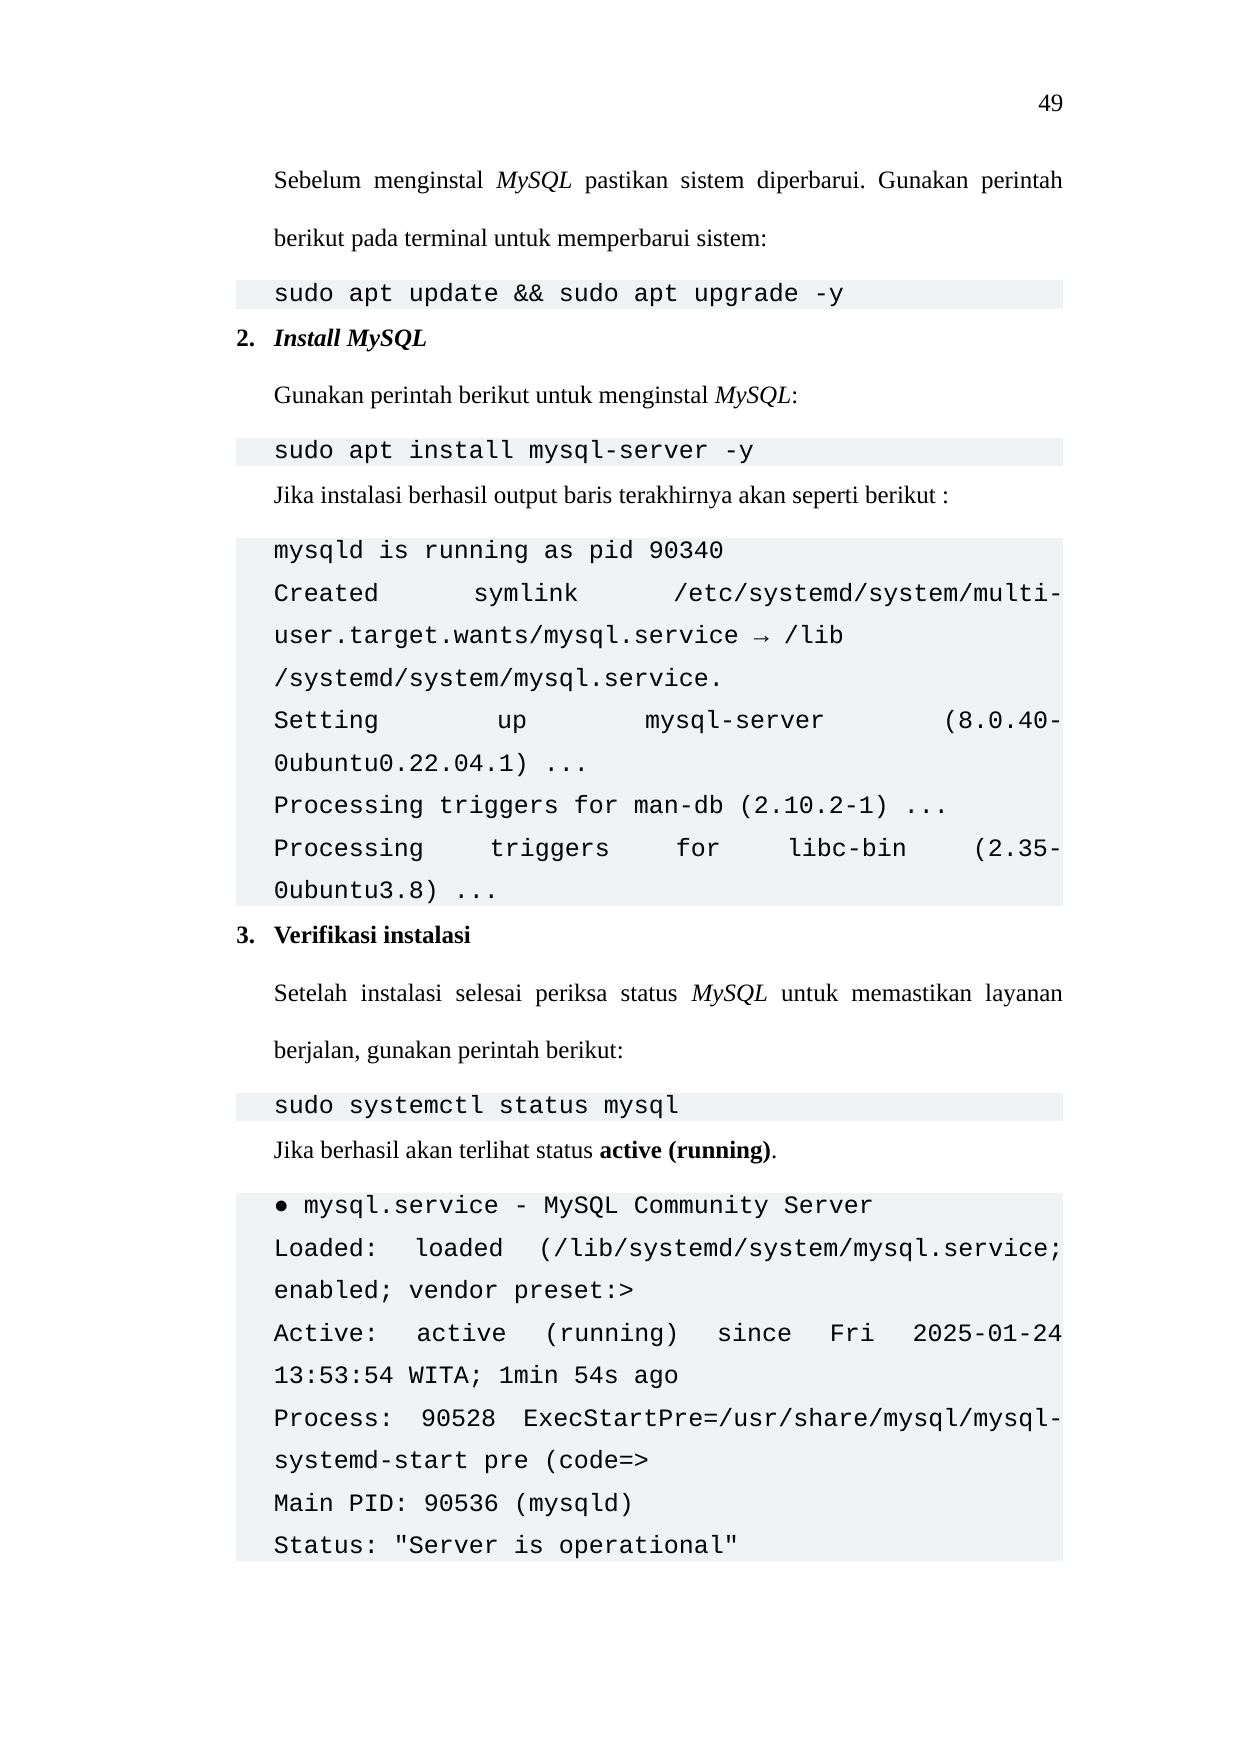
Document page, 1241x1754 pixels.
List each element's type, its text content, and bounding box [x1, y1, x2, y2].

list Setelah instalasi selesai periksa status MySQL untuk memastikan layanan berjalan, gunakan perintah berikut: [236, 978, 1063, 1064]
list sudo apt install mysql-server -y [236, 438, 1063, 466]
list sudo systemctl status mysql [236, 1093, 1063, 1121]
list Status: "Server is operational" [236, 1533, 1063, 1561]
list Process: 90528 ExecStartPre=/usr/share/mysql/mysql-systemd-start pre (code=> [236, 1405, 1063, 1476]
list Sebelum menginstal MySQL pastikan sistem diperbarui. Gunakan perintah berikut pada terminal untuk memperbarui sistem: [236, 165, 1063, 252]
list /systemd/system/mysql.service. [236, 665, 1063, 694]
list Verifikasi instalasi [236, 920, 1063, 949]
list Setting up mysql-server (8.0.40-0ubuntu0.22.04.1) ... [236, 708, 1063, 779]
list Install MySQL [236, 323, 1063, 352]
list Created symlink /etc/systemd/system/multi-user.target.wants/mysql.service → /lib [236, 580, 1063, 651]
list Jika instalasi berhasil output baris terakhirnya akan seperti berikut : [236, 480, 1063, 509]
list Main PID: 90536 (mysqld) [236, 1490, 1063, 1519]
list mysqld is running as pid 90340 [236, 538, 1063, 566]
list ● mysql.service - MySQL Community Server [236, 1193, 1063, 1221]
list Processing triggers for libc-bin (2.35-0ubuntu3.8) ... [236, 835, 1063, 906]
list Gunakan perintah berikut untuk menginstal MySQL: [236, 380, 1063, 409]
list sudo apt update && sudo apt upgrade -y [236, 280, 1063, 309]
list Jika berhasil akan terlihat status active (running). [236, 1135, 1063, 1164]
list Loaded: loaded (/lib/systemd/system/mysql.service; enabled; vendor preset:> [236, 1235, 1063, 1306]
list Active: active (running) since Fri 2025-01-24 13:53:54 WITA; 1min 54s ago [236, 1320, 1063, 1391]
list Processing triggers for man-db (2.10.2-1) ... [236, 793, 1063, 821]
